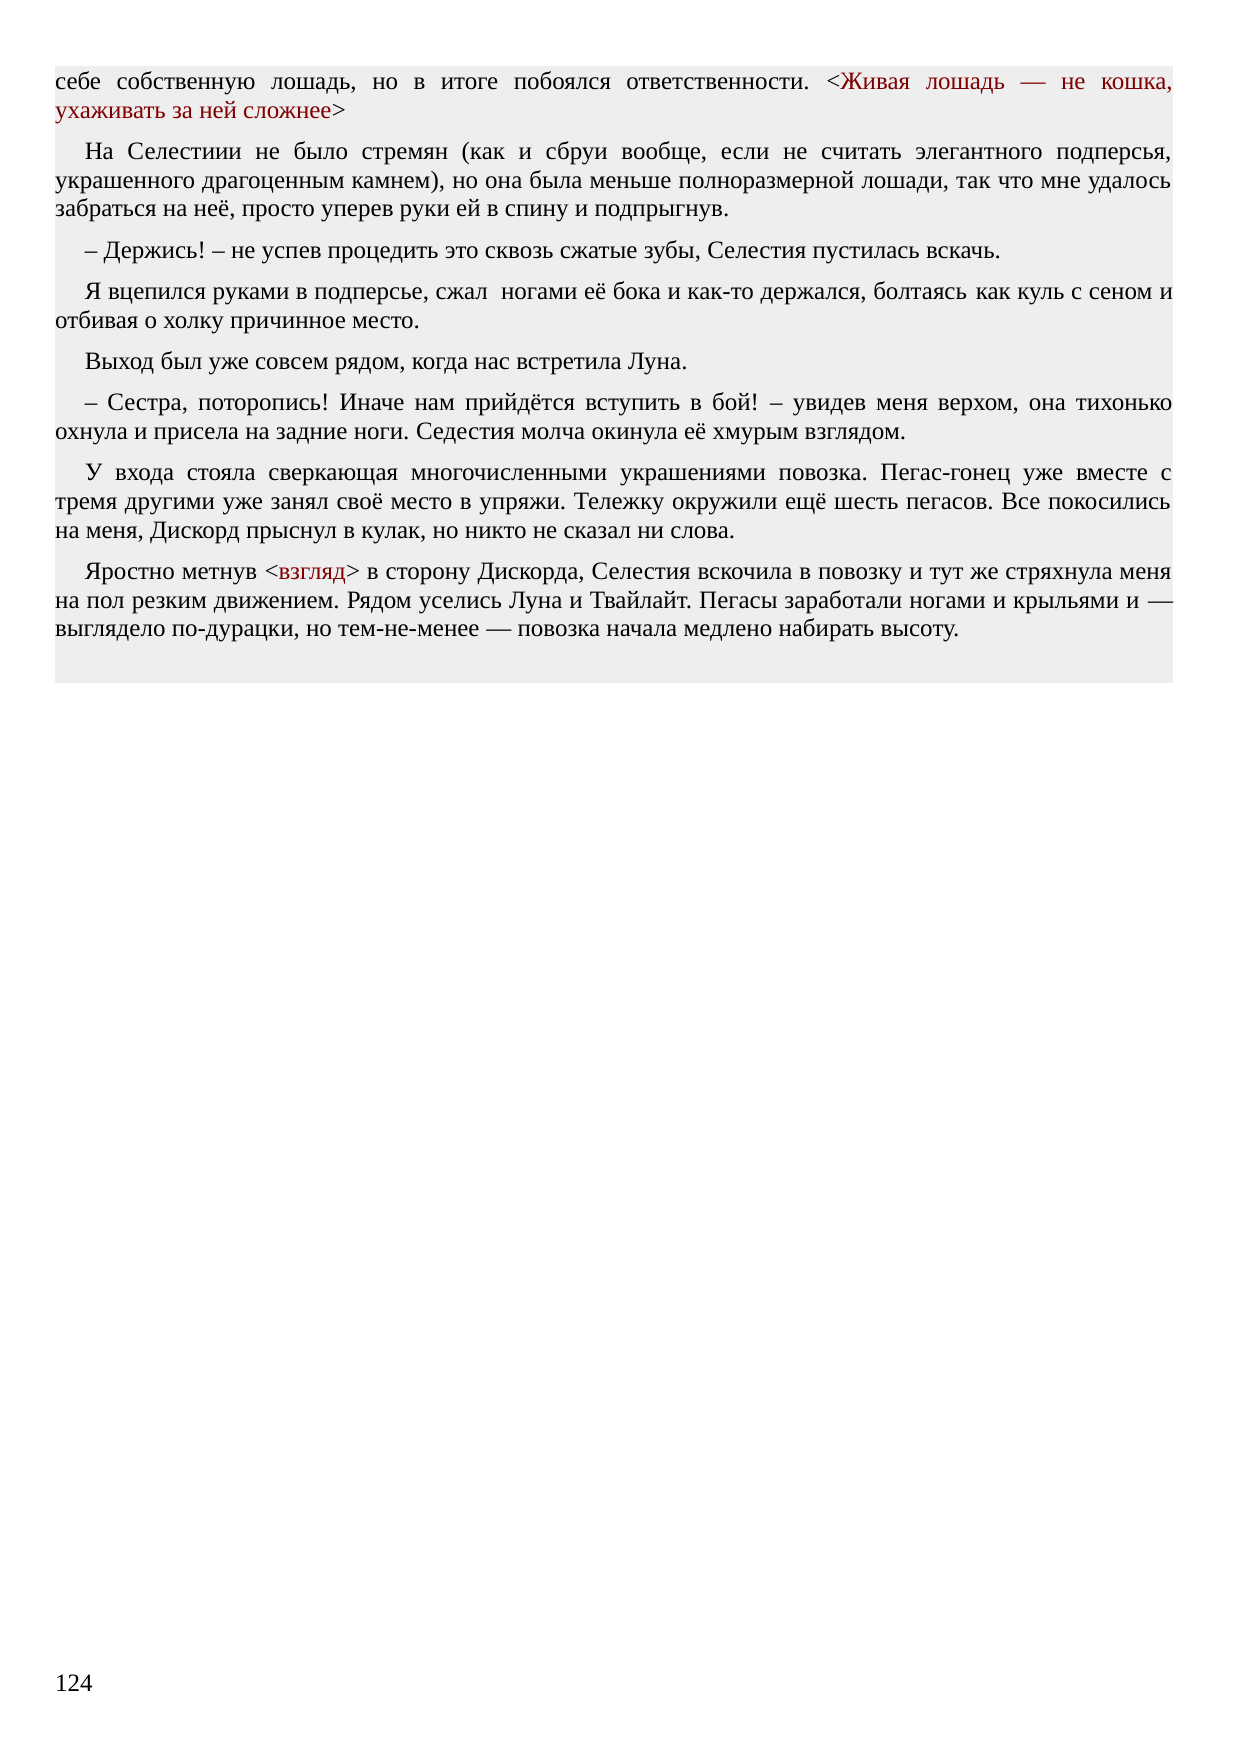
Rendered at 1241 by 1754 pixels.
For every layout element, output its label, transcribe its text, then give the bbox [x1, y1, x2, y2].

text Выход был уже совсем рядом, когда нас встретила Луна. [55, 346, 1173, 375]
text У входа стояла сверкающая многочисленными украшениями повозка. Пегас-гонец уже вместе с тремя другими уже занял своё место в упряжи. Тележку окружили ещё шесть пегасов. Все покосились на меня, Дискорд прыснул в кулак, но никто не сказал ни слова. [55, 457, 1173, 543]
text – Сестра, поторопись! Иначе нам прийдётся вступить в бой! – увидев меня верхом, она тихонько охнула и присела на задние ноги. Седестия молча окинула её хмурым взглядом. [55, 387, 1173, 445]
text – Держись! – не успев процедить это сквозь сжатые зубы, Селестия пустилась вскачь. [55, 235, 1173, 263]
text себе собственную лошадь, но в итоге побоялся ответственности. <Живая лошадь — не кошка, ухаживать за ней сложнее> [55, 66, 1173, 123]
text Яростно метнув <взгляд> в сторону Дискорда, Селестия вскочила в повозку и тут же стряхнула меня на пол резким движением. Рядом уселись Луна и Твайлайт. Пегасы заработали ногами и крыльями и — выглядело по-дурацки, но тем-не-менее — повозка начала медлено набирать высоту. [55, 556, 1173, 642]
text На Селестиии не было стремян (как и сбруи вообще, если не считать элегантного подперсья, украшенного драгоценным камнем), но она была меньше полноразмерной лошади, так что мне удалось забраться на неё, просто уперев руки ей в спину и подпрыгнув. [55, 136, 1173, 222]
text Я вцепился руками в подперсье, сжал ногами её бока и как-то держался, болтаясь как куль с сеном и отбивая о холку причинное место. [55, 276, 1173, 333]
